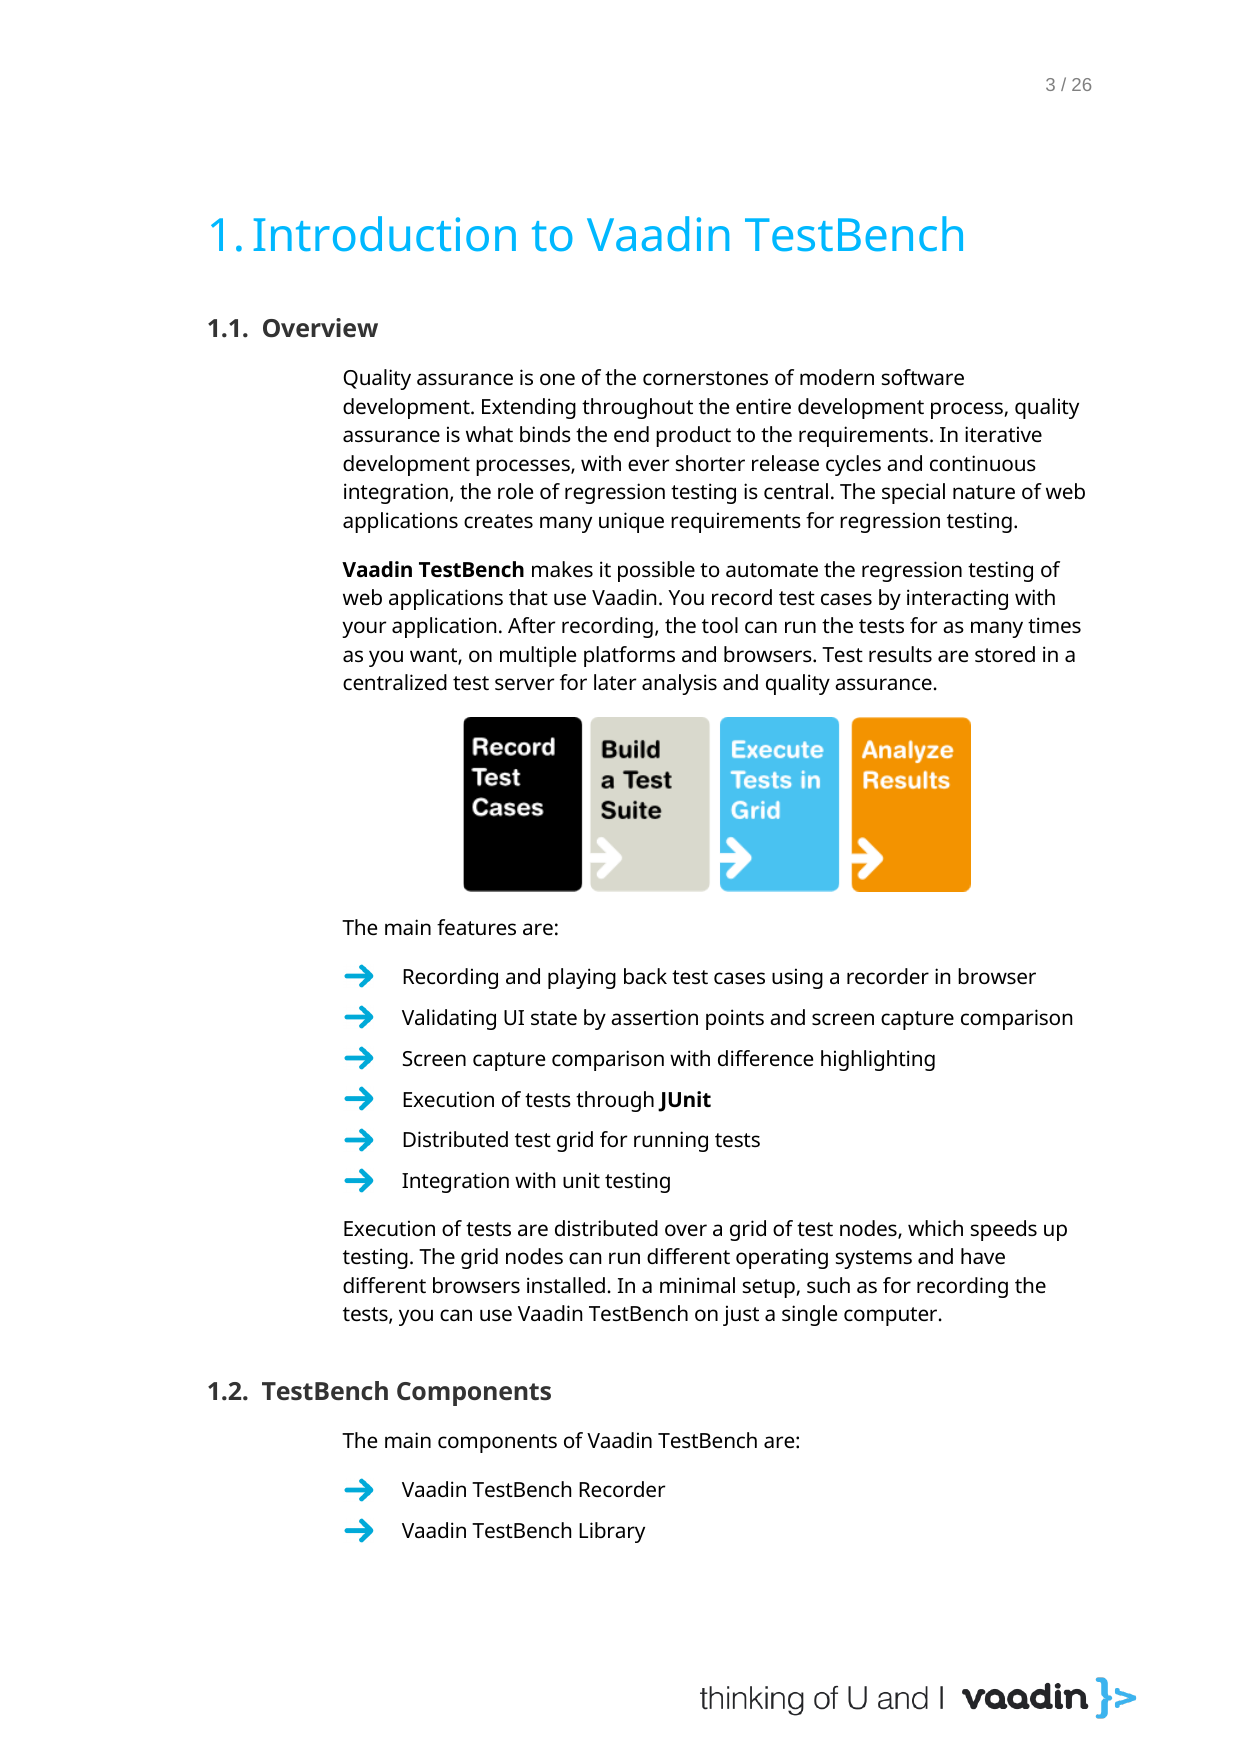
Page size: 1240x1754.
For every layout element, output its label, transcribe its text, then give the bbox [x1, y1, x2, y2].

subtitle Introduction to Vaadin TestBench [207, 202, 1092, 264]
picture [364, 1142, 374, 1152]
picture [343, 1086, 363, 1111]
picture [364, 1086, 374, 1096]
picture [364, 1168, 374, 1178]
picture [364, 1046, 374, 1056]
picture [364, 964, 374, 974]
text Quality assurance is one of the cornerstones of modern software development. Extending throughout the entire development process, quality assurance is what binds the end product to the requirements. In iterative development processes, with ever shorter release cycles and continuous integration, the role of regression testing is central. The special nature of web applications creates many unique requirements for regression testing. [342, 363, 1092, 534]
text Vaadin TestBench makes it possible to automate the regression testing of web applications that use Vaadin. You record test cases by interacting with your application. After recording, the tool can run the tests for as many times as you want, on multiple platforms and browsers. Test results are stored in a centralized test server for later analysis and quality assurance. [342, 555, 1092, 697]
list Vaadin TestBench Recorder [342, 1476, 1092, 1504]
picture [364, 1019, 374, 1029]
text The main features are: [342, 913, 1092, 941]
picture [343, 1046, 362, 1070]
list Distributed test grid for running tests [342, 1126, 1092, 1154]
picture [343, 1128, 362, 1152]
text Execution of tests are distributed over a grid of test nodes, which speeds up testing. The grid nodes can run different operating systems and have different browsers installed. In a minimal setup, such as for recording the tests, you can use Vaadin TestBench on just a single computer. [342, 1214, 1092, 1328]
picture [343, 1168, 363, 1193]
picture [364, 978, 374, 988]
picture [364, 1005, 374, 1015]
picture [364, 1478, 374, 1488]
picture [364, 1533, 374, 1543]
picture [343, 964, 362, 988]
picture [343, 1478, 362, 1502]
picture [463, 717, 971, 892]
picture [364, 1128, 374, 1138]
subtitle TestBench Components [207, 1374, 1092, 1408]
text The main components of Vaadin TestBench are: [342, 1427, 1092, 1455]
picture [699, 1673, 1139, 1721]
picture [364, 1518, 374, 1528]
list Recording and playing back test cases using a recorder in browser [342, 962, 1092, 990]
picture [343, 1518, 363, 1543]
picture [364, 1492, 374, 1502]
list Screen capture comparison with difference highlighting [342, 1044, 1092, 1072]
picture [364, 1183, 374, 1193]
list Validating UI state by assertion points and screen capture comparison [342, 1003, 1092, 1031]
picture [364, 1101, 374, 1111]
picture [343, 1005, 362, 1029]
subtitle Overview [207, 311, 1092, 345]
picture [364, 1060, 374, 1070]
list Execution of tests through JUnit [342, 1085, 1092, 1113]
list Vaadin TestBench Library [342, 1517, 1092, 1545]
list Integration with unit testing [342, 1167, 1092, 1195]
